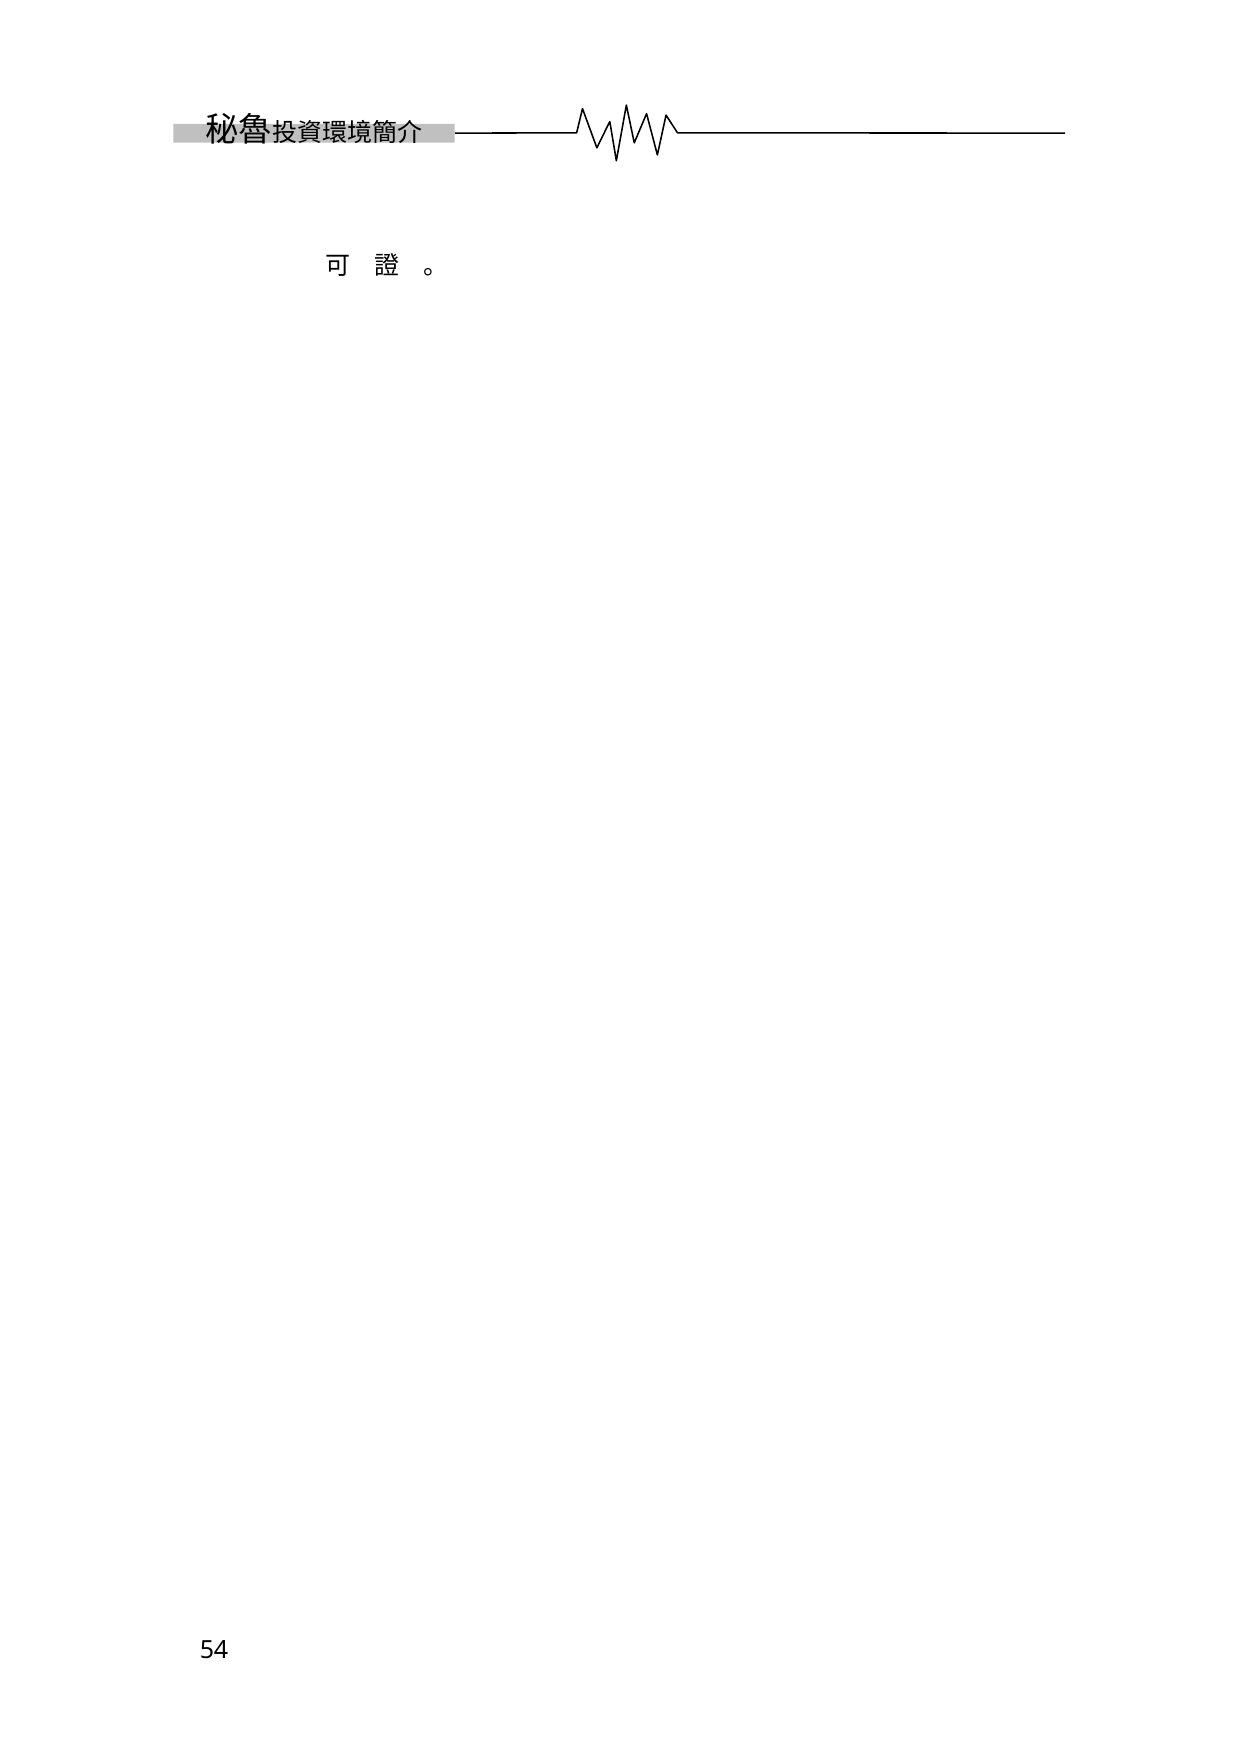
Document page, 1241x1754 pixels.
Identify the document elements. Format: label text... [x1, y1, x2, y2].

text 可證。 [276, 237, 1063, 291]
